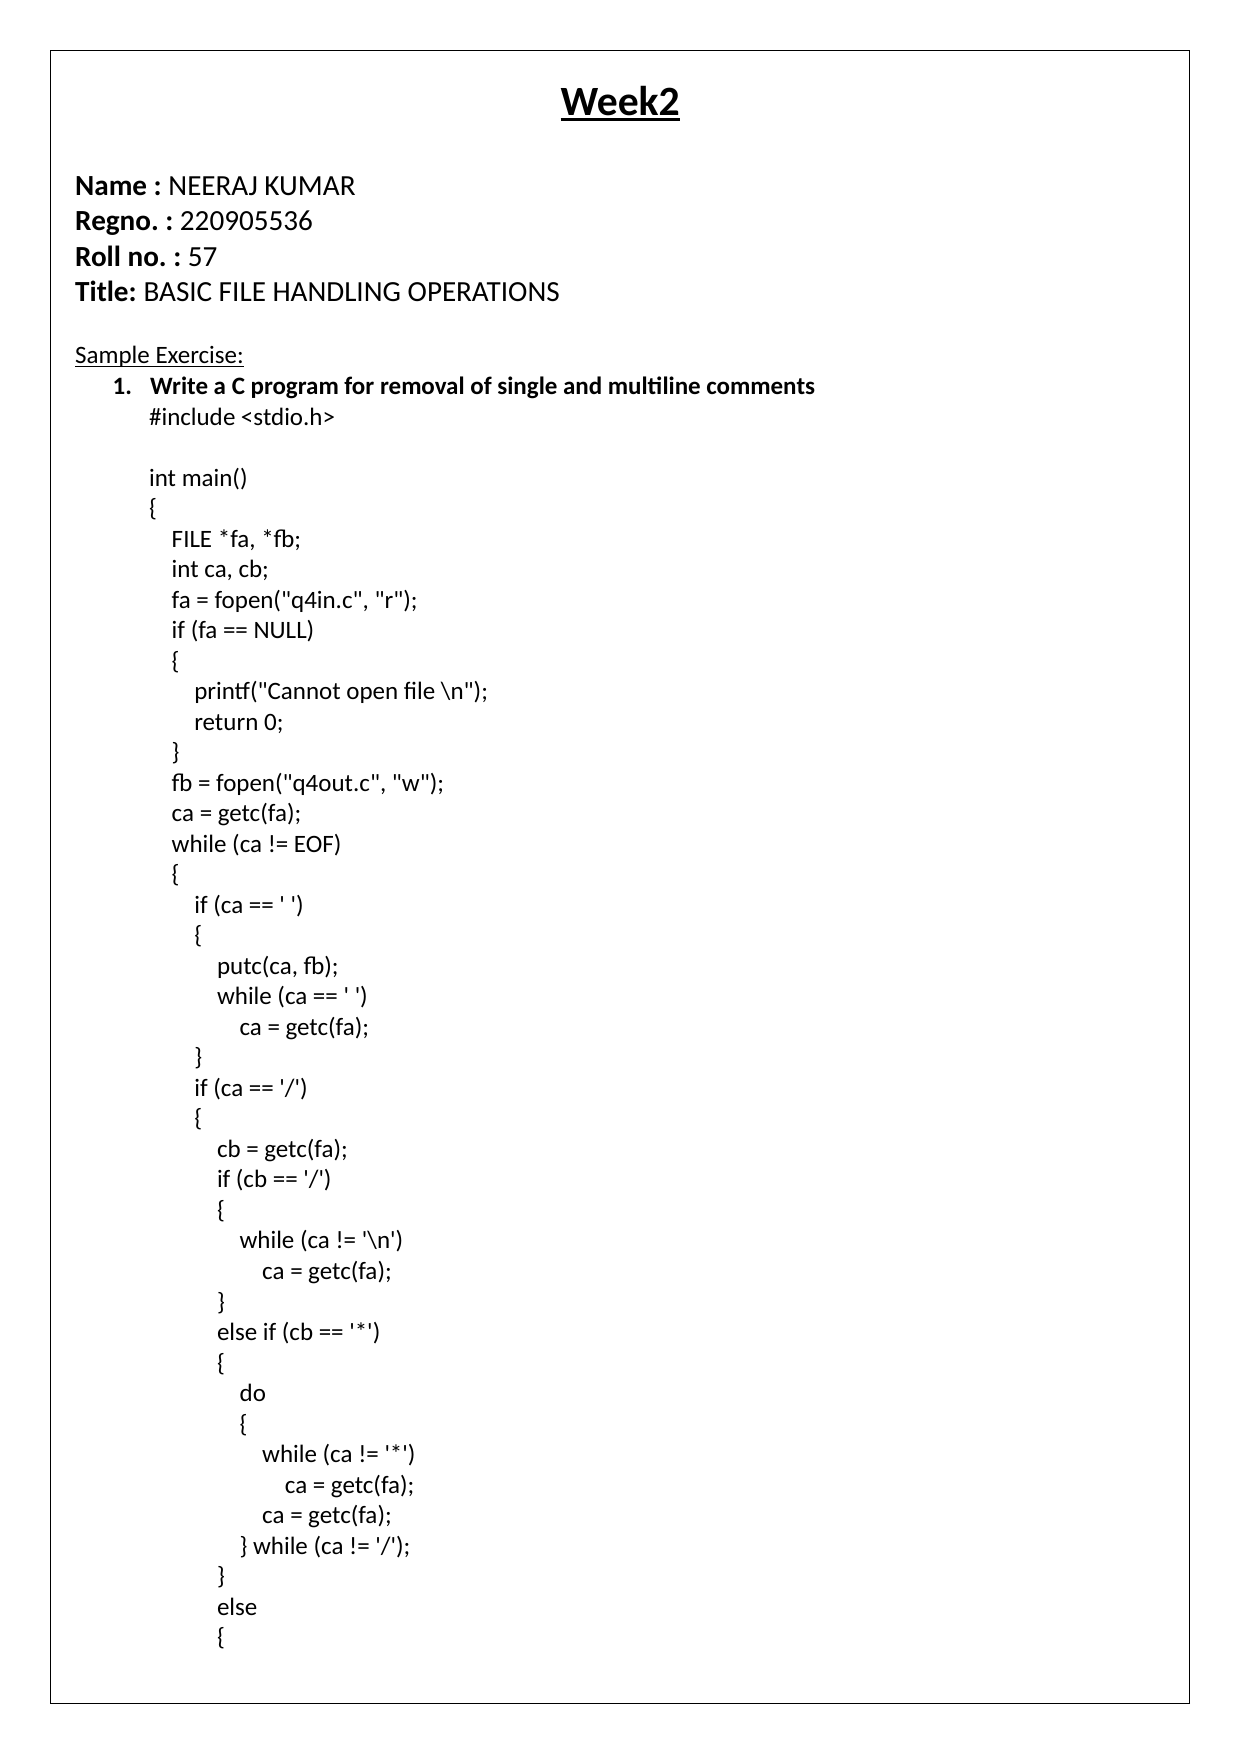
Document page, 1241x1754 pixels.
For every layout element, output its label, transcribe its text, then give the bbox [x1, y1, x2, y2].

text ca = getc(fa); [149, 797, 1165, 828]
text } [149, 1042, 1165, 1072]
text } [149, 736, 1165, 767]
text ca = getc(fa); [149, 1499, 1165, 1530]
text FILE *fa, *fb; [149, 523, 1165, 553]
text ca = getc(fa); [149, 1011, 1165, 1042]
text ca = getc(fa); [149, 1469, 1165, 1499]
text int ca, cb; [149, 553, 1165, 584]
text if (fa == NULL) [149, 614, 1165, 645]
text cb = getc(fa); [149, 1133, 1165, 1164]
text if (cb == '/') [149, 1164, 1165, 1194]
text Roll no. : 57 [75, 238, 1165, 273]
text printf("Cannot open file \n"); [149, 675, 1165, 706]
list Write a C program for removal of single and multiline comments [112, 370, 1165, 401]
text while (ca != '*') [149, 1438, 1165, 1469]
text else if (cb == '*') [149, 1316, 1165, 1347]
text while (ca == ' ') [149, 981, 1165, 1011]
text Regno. : 220905536 [75, 202, 1165, 238]
text { [149, 1408, 1165, 1438]
text } [149, 1560, 1165, 1591]
text fb = fopen("q4out.c", "w"); [149, 767, 1165, 797]
text Week2 [75, 75, 1165, 126]
text { [149, 1103, 1165, 1133]
text { [149, 1194, 1165, 1225]
text { [149, 1347, 1165, 1377]
text if (ca == ' ') [149, 889, 1165, 919]
text if (ca == '/') [149, 1072, 1165, 1103]
text return 0; [149, 706, 1165, 736]
text while (ca != EOF) [149, 828, 1165, 858]
text { [149, 919, 1165, 950]
text } [149, 1286, 1165, 1316]
text { [149, 645, 1165, 675]
text Title: BASIC FILE HANDLING OPERATIONS [75, 273, 1165, 309]
text { [149, 1621, 1165, 1652]
text } while (ca != '/'); [149, 1530, 1165, 1560]
text fa = fopen("q4in.c", "r"); [149, 584, 1165, 614]
text putc(ca, fb); [149, 950, 1165, 981]
text int main() [149, 462, 1165, 492]
text { [149, 492, 1165, 523]
text else [149, 1591, 1165, 1621]
text do [149, 1377, 1165, 1408]
text ca = getc(fa); [149, 1255, 1165, 1286]
text #include <stdio.h> [75, 401, 1165, 431]
text { [149, 858, 1165, 889]
text Name : NEERAJ KUMAR [75, 167, 1165, 202]
text Sample Exercise: [75, 339, 1165, 370]
text while (ca != '\n') [149, 1225, 1165, 1255]
